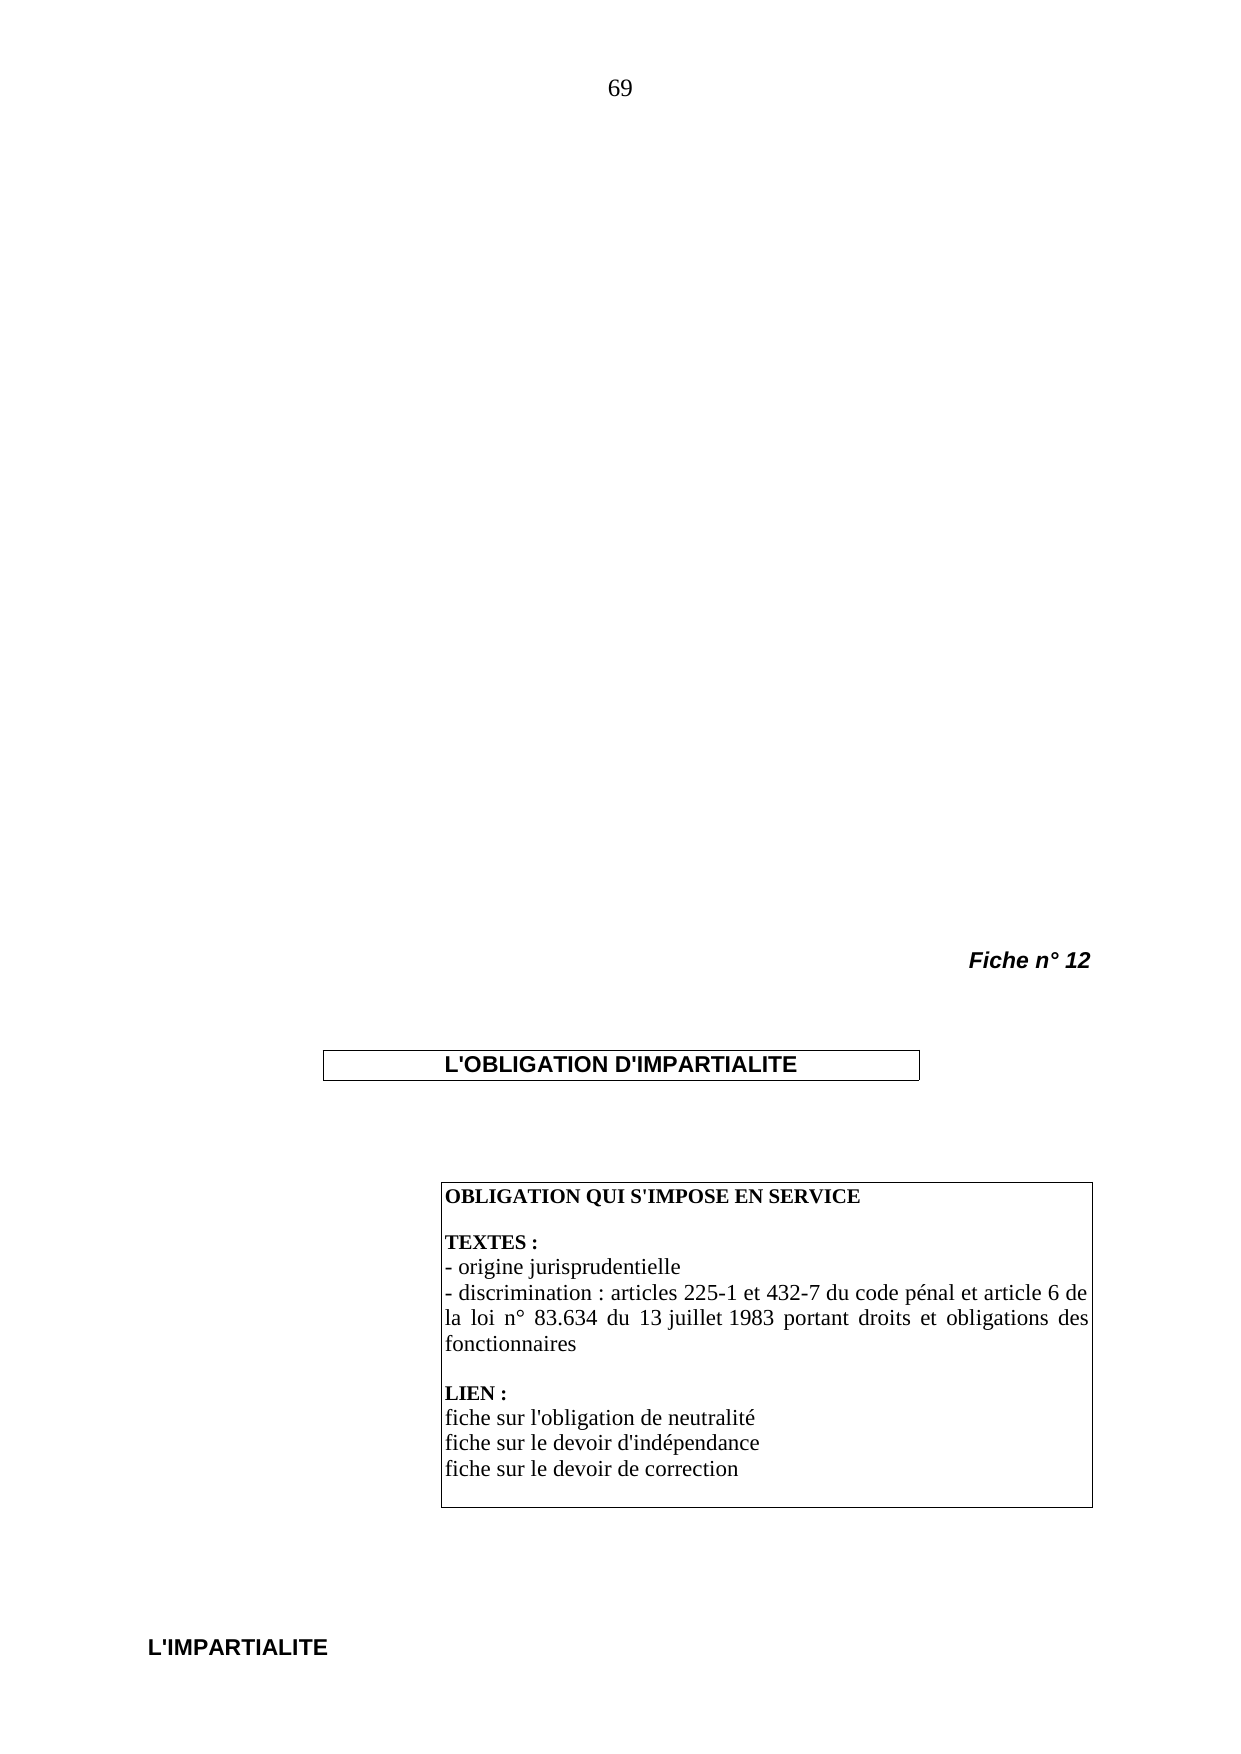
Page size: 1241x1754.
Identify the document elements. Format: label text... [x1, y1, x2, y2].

text fiche sur l'obligation de neutralité [442, 1401, 1092, 1427]
text L'IMPARTIALITE [148, 1635, 1092, 1660]
text fiche sur le devoir d'indépendance [442, 1427, 1092, 1452]
text TEXTES : [442, 1228, 1092, 1251]
text fiche sur le devoir de correction [442, 1452, 1092, 1481]
text - origine jurisprudentielle [442, 1251, 1092, 1276]
text LIEN : [442, 1378, 1092, 1401]
text Fiche n° 12 [181, 948, 1092, 973]
text OBLIGATION QUI S'IMPOSE EN SERVICE [442, 1183, 1092, 1208]
text - discrimination : articles 225-1 et 432-7 du code pénal et article 6 de la loi n° 83.634 du 13 juillet 1983 portant droits et obligations des fonctionnaires [442, 1276, 1092, 1356]
text L'OBLIGATION D'IMPARTIALITE [324, 1051, 919, 1080]
